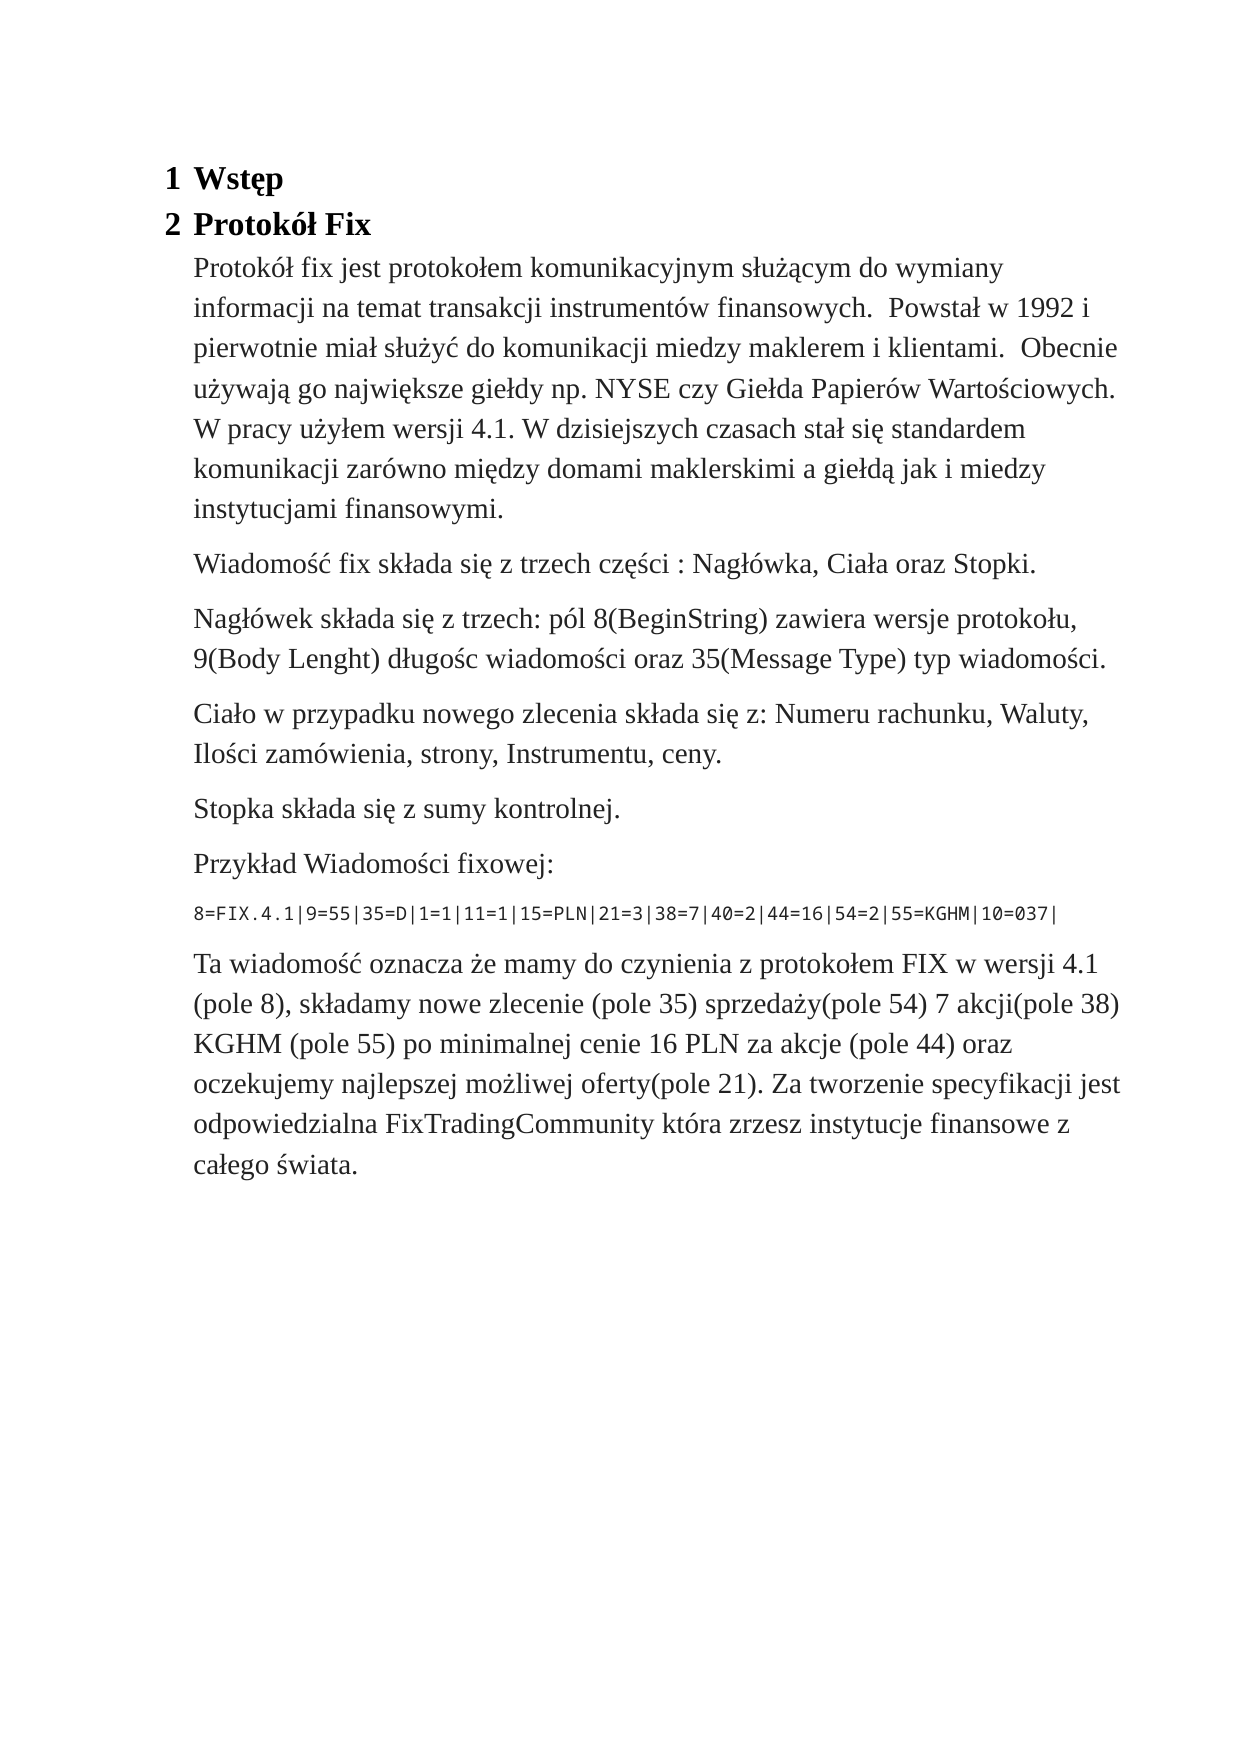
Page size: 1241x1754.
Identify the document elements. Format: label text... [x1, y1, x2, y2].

list 8=FIX.4.1|9=55|35=D|1=1|11=1|15=PLN|21=3|38=7|40=2|44=16|54=2|55=KGHM|10=037| [156, 901, 1122, 926]
list Protokół Fix [156, 204, 1122, 243]
list Protokół fix jest protokołem komunikacyjnym służącym do wymiany informacji na temat transakcji instrumentów finansowych. Powstał w 1992 i pierwotnie miał służyć do komunikacji miedzy maklerem i klientami. Obecnie używają go największe giełdy np. NYSE czy Giełda Papierów Wartościowych. W pracy użyłem wersji 4.1. W dzisiejszych czasach stał się standardem komunikacji zarówno między domami maklerskimi a giełdą jak i miedzy instytucjami finansowymi. [156, 250, 1122, 525]
list Stopka składa się z sumy kontrolnej. [156, 791, 1122, 824]
list Ciało w przypadku nowego zlecenia składa się z: Numeru rachunku, Waluty, Ilości zamówienia, strony, Instrumentu, ceny. [156, 696, 1122, 770]
list Nagłówek składa się z trzech: pól 8(BeginString) zawiera wersje protokołu, 9(Body Lenght) długośc wiadomości oraz 35(Message Type) typ wiadomości. [156, 601, 1122, 675]
list Wiadomość fix składa się z trzech części : Nagłówka, Ciała oraz Stopki. [156, 546, 1122, 580]
list Przykład Wiadomości fixowej: [156, 846, 1122, 879]
list Wstęp [156, 158, 1122, 197]
list Ta wiadomość oznacza że mamy do czynienia z protokołem FIX w wersji 4.1 (pole 8), składamy nowe zlecenie (pole 35) sprzedaży(pole 54) 7 akcji(pole 38) KGHM (pole 55) po minimalnej cenie 16 PLN za akcje (pole 44) oraz oczekujemy najlepszej możliwej oferty(pole 21). Za tworzenie specyfikacji jest odpowiedzialna FixTradingCommunity która zrzesz instytucje finansowe z całego świata. [156, 946, 1122, 1180]
